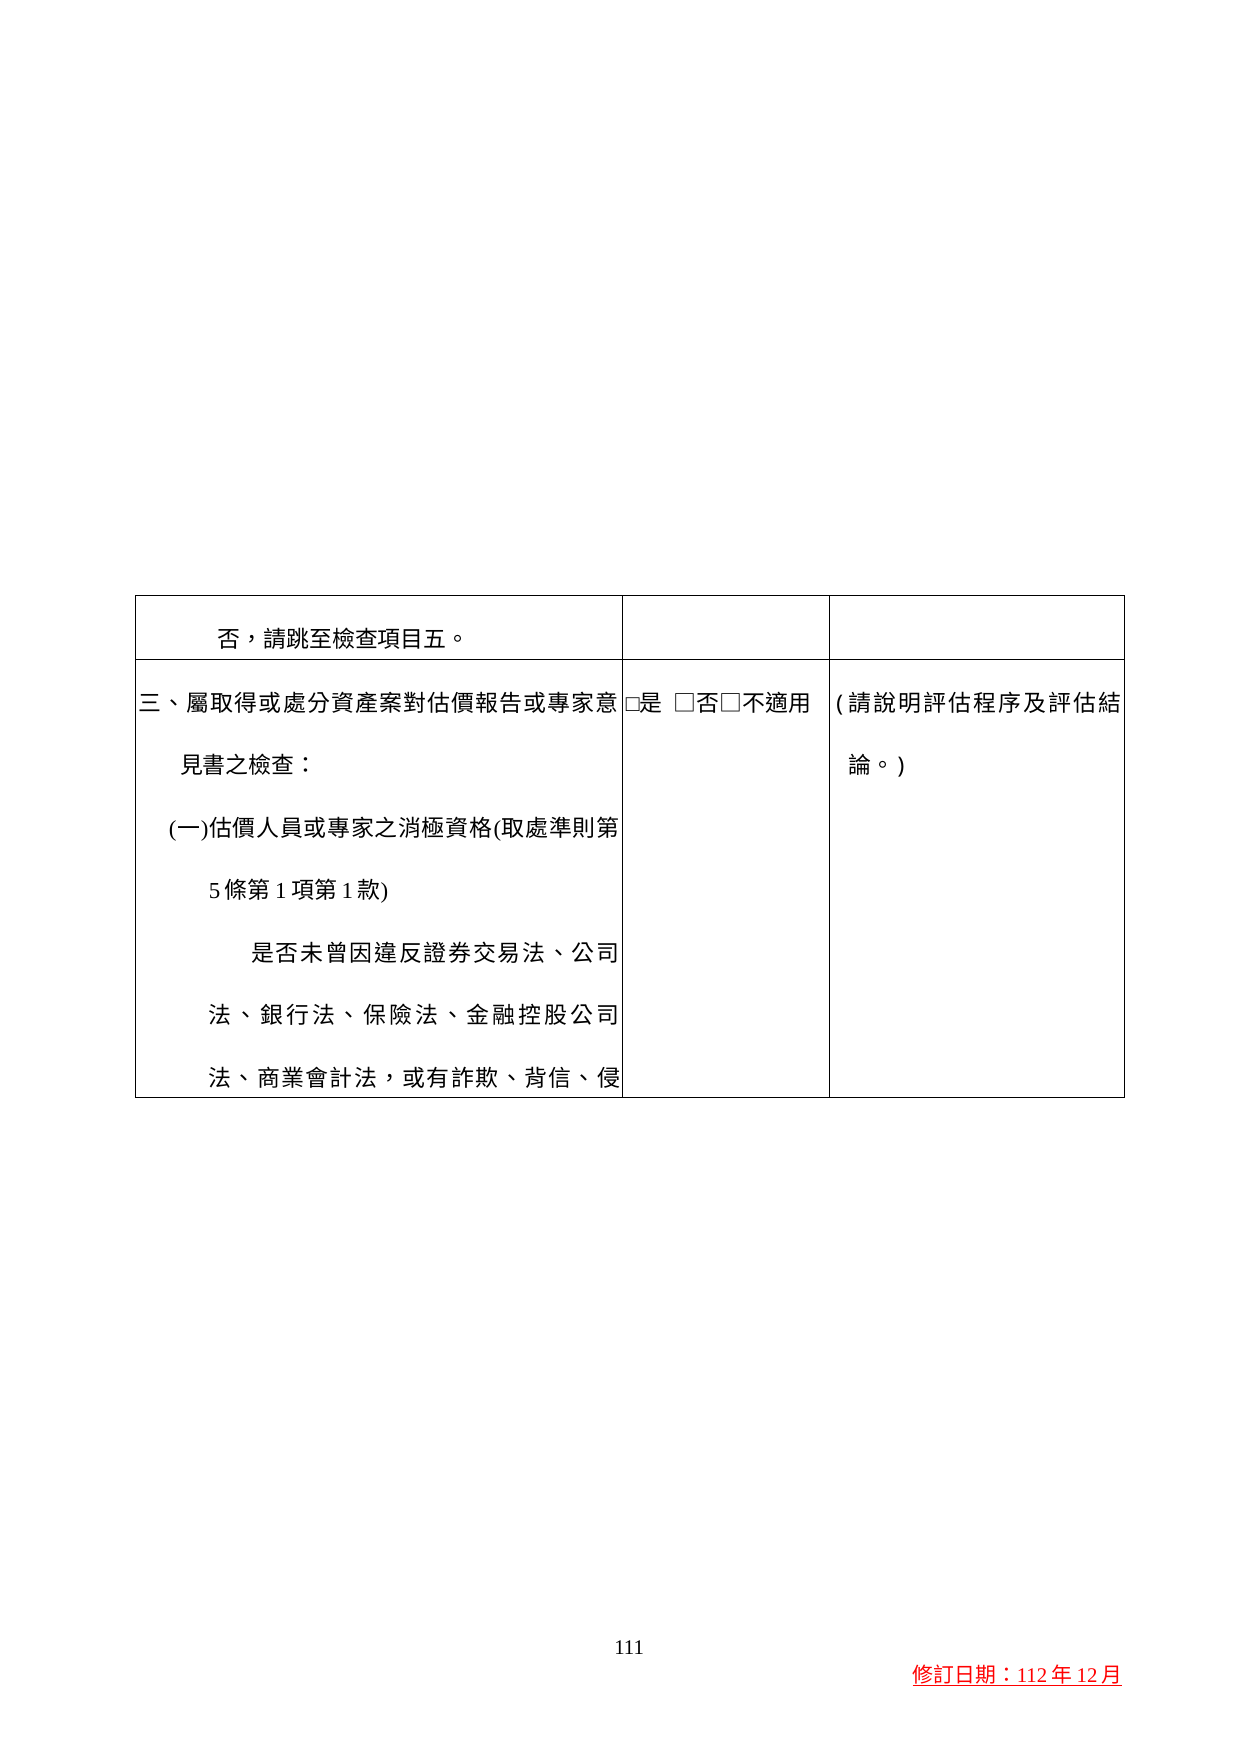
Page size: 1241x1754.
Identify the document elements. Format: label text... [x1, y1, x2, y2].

table_cell □是 □否□不適用 [623, 660, 829, 1097]
table_cell 否，請跳至檢查項目五。 [136, 596, 622, 659]
table_cell [830, 596, 1124, 659]
table_cell 三、屬取得或處分資產案對估價報告或專家意見書之檢查： (一)估價人員或專家之消極資格(取處準則第5條第1項第1款) 是否未曾因違反證券交易法、公司法、銀行法、保險法、金融控股公司法、商業會計法，或有詐欺、背信、侵 [136, 660, 622, 1097]
table_cell (請說明評估程序及評估結論。) [830, 660, 1124, 1097]
table_cell [623, 596, 829, 659]
